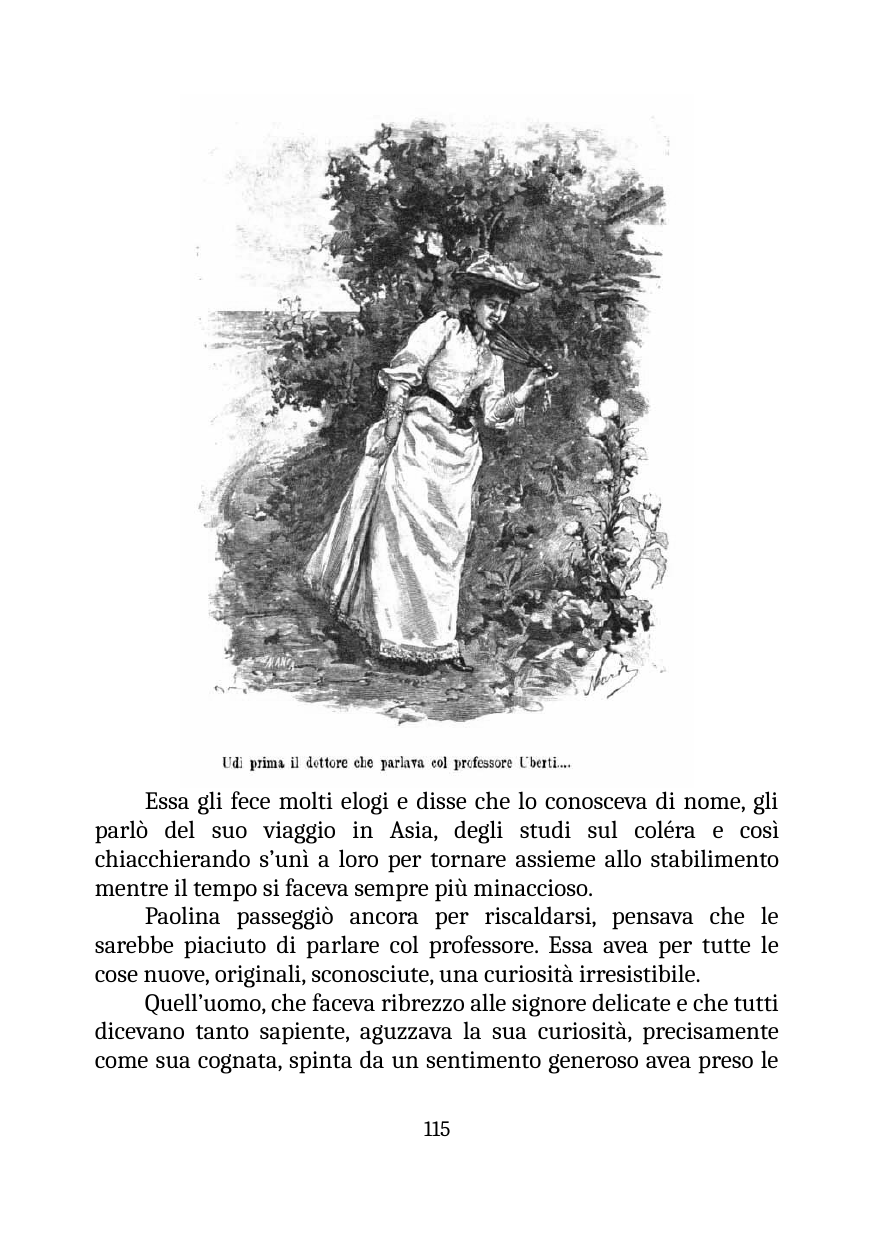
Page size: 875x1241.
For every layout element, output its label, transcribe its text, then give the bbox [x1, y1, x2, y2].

picture [180, 94, 694, 788]
text Essa gli fece molti elogi e disse che lo conosceva di nome, gli parlò del suo viaggio in Asia, degli studi sul coléra e così chiacchierando s’unì a loro per tornare assieme allo stabilimento mentre il tempo si faceva sempre più minaccioso. [94, 788, 779, 902]
text Paolina passeggiò ancora per riscaldarsi, pensava che le sarebbe piaciuto di parlare col professore. Essa avea per tutte le cose nuove, originali, sconosciute, una curiosità irresistibile. [94, 902, 779, 988]
text Quell’uomo, che faceva ribrezzo alle signore delicate e che tutti dicevano tanto sapiente, aguzzava la sua curiosità, precisamente come sua cognata, spinta da un sentimento generoso avea preso le [94, 988, 779, 1075]
